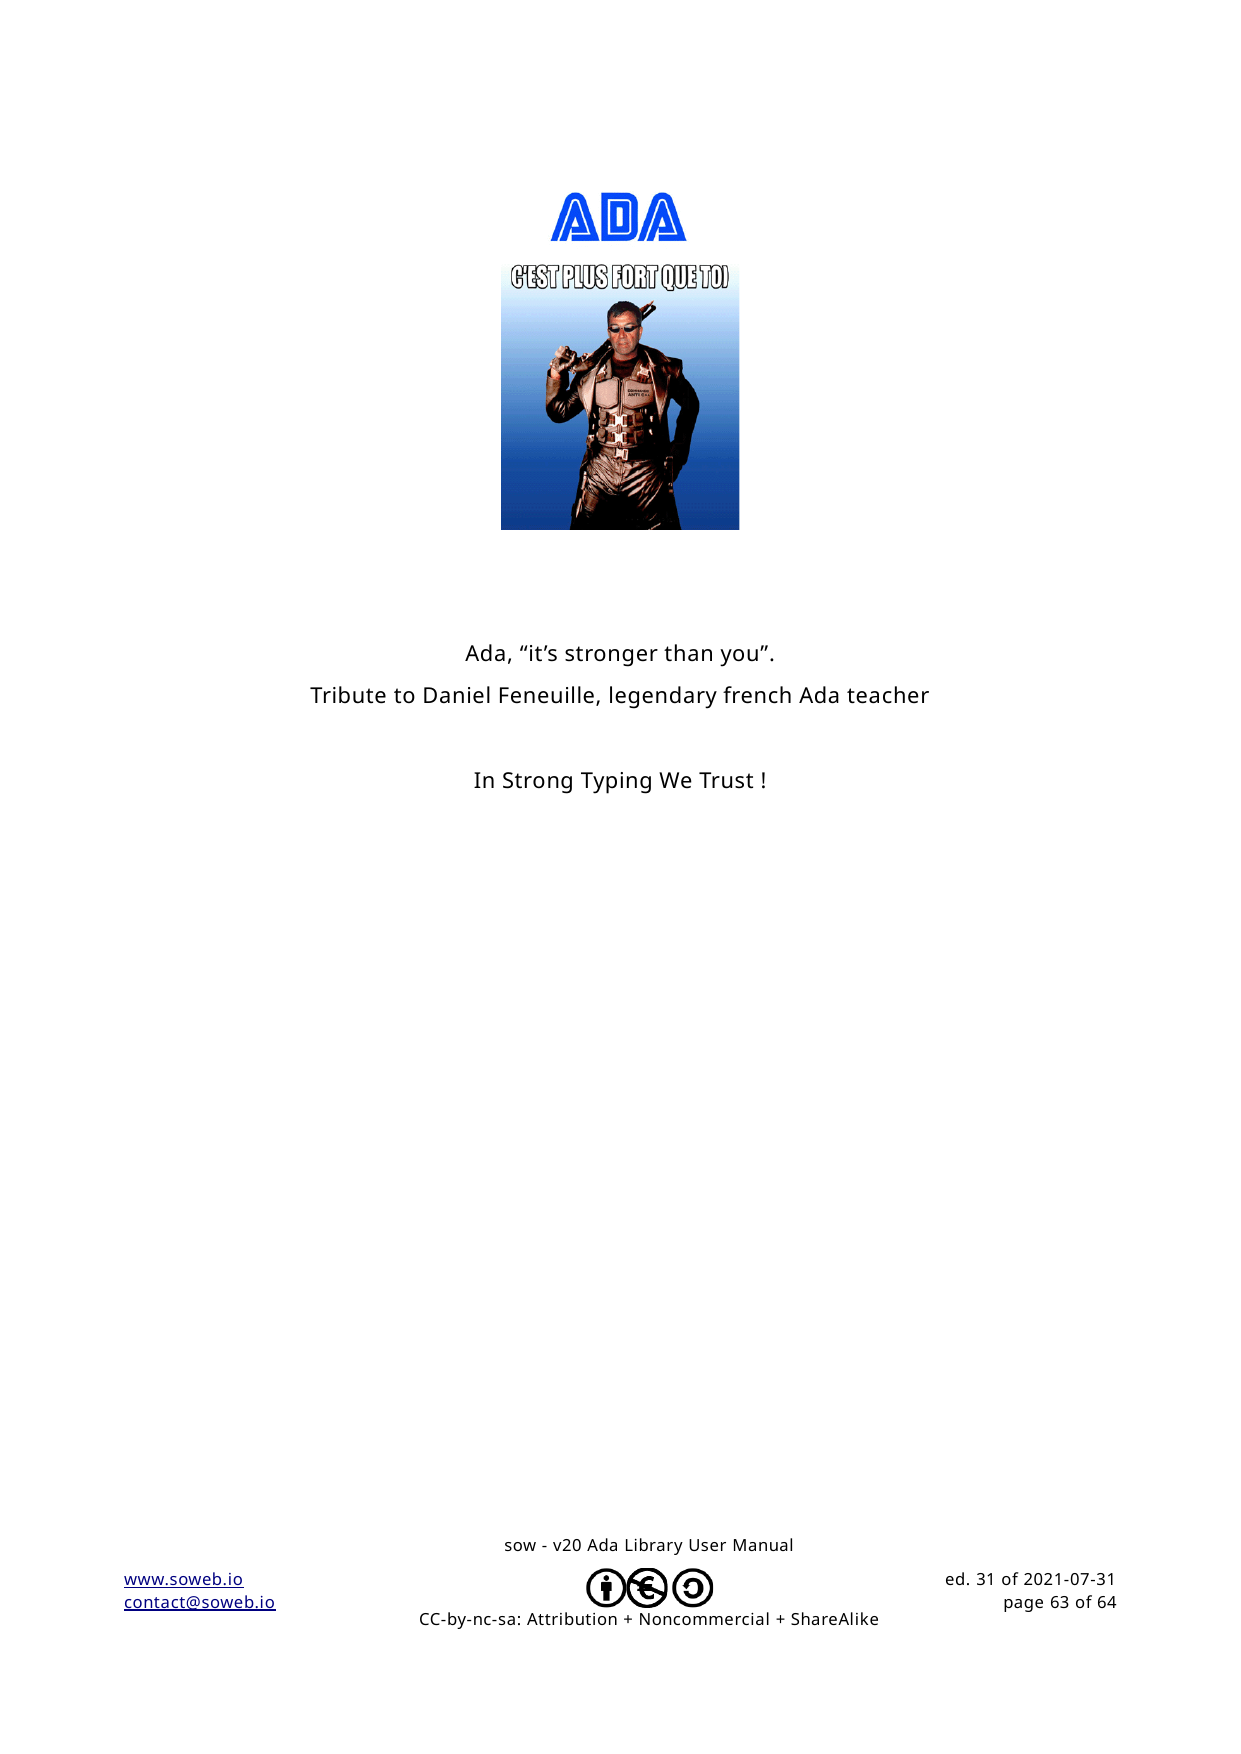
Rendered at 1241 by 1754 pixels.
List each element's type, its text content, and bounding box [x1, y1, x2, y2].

text In Strong Typing We Trust ! [249, 765, 992, 795]
text Tribute to Daniel Feneuille, legendary french Ada teacher [249, 680, 992, 710]
text Ada, “it’s stronger than you”. [249, 638, 992, 668]
picture [585, 1568, 668, 1608]
picture [672, 1568, 714, 1608]
picture [501, 178, 740, 530]
